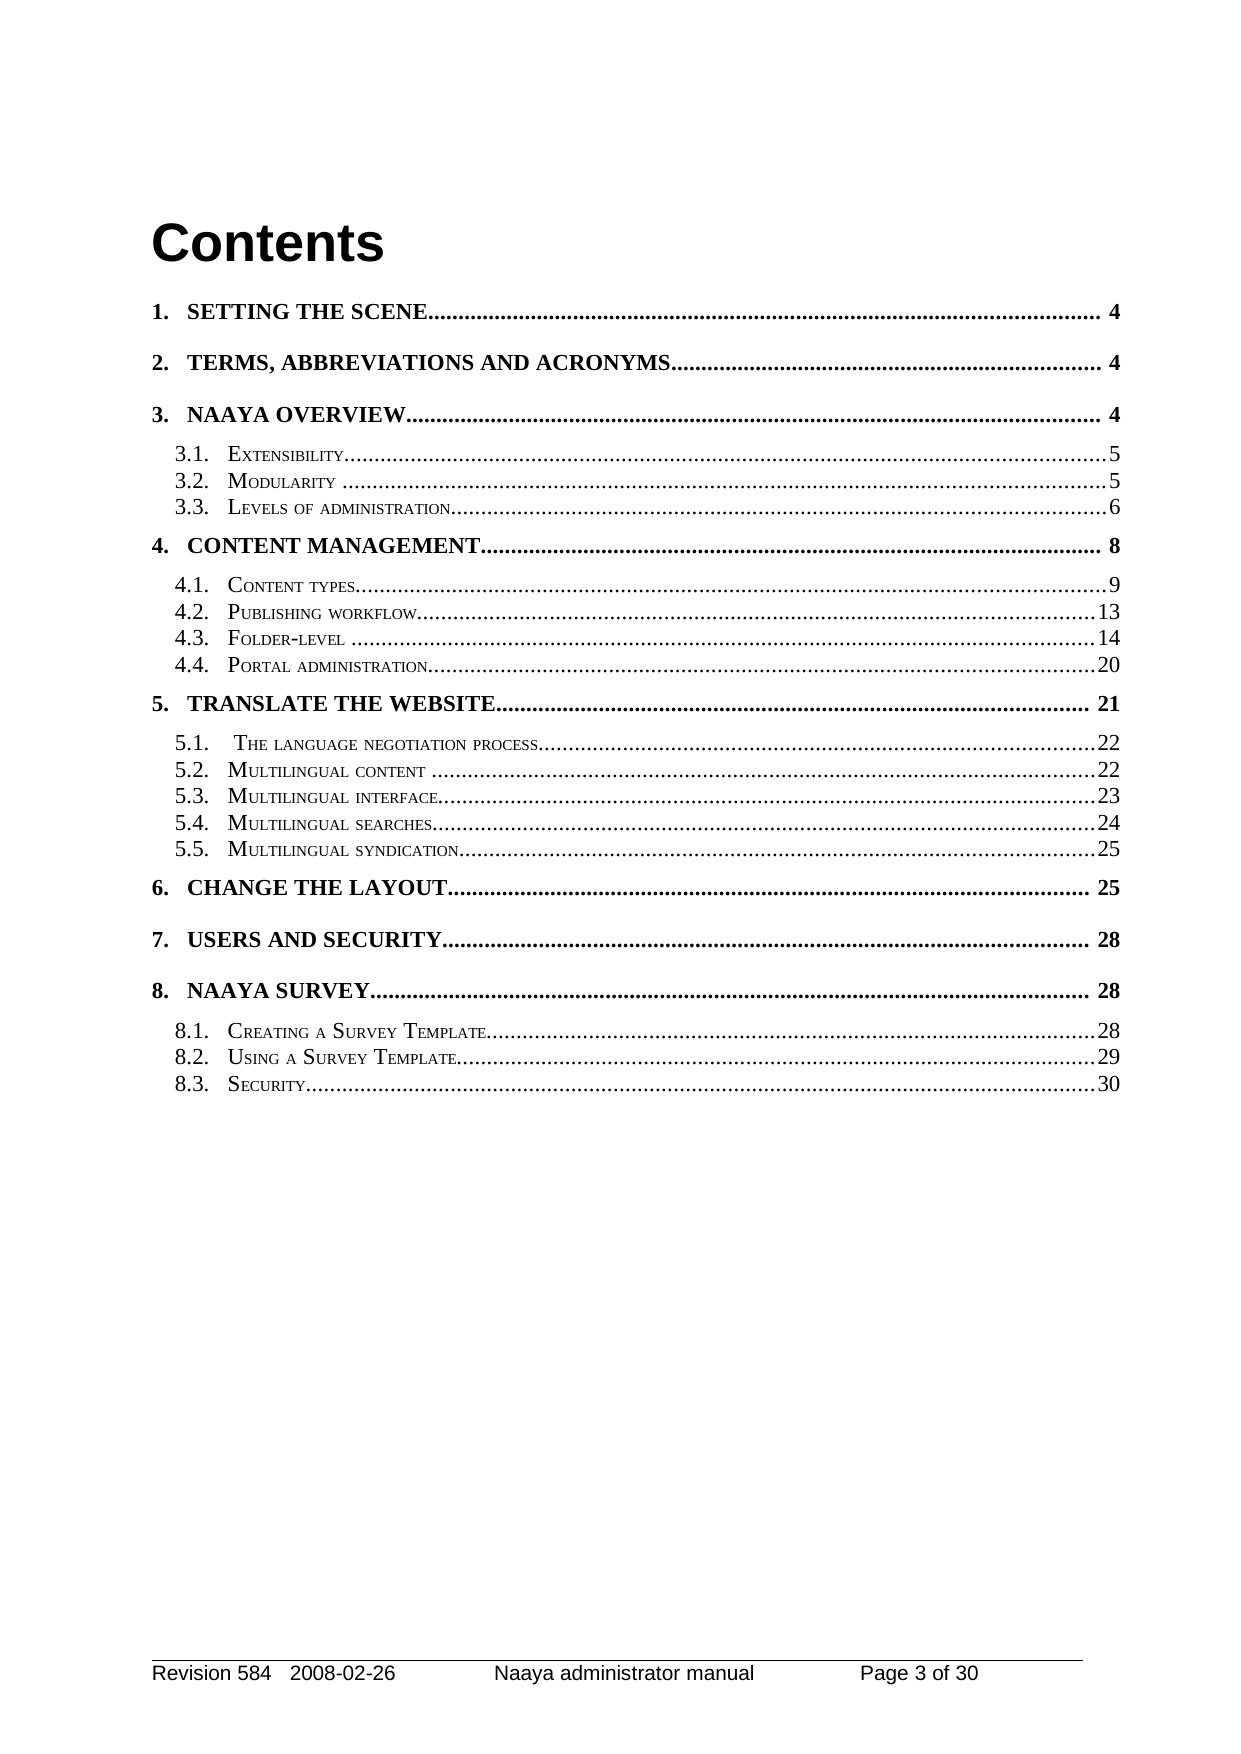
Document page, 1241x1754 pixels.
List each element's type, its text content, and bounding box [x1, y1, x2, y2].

text 3.3. Levels of administration 6 [174, 493, 1120, 519]
text 8.2. Using a Survey Template 29 [174, 1043, 1120, 1069]
text 1. Setting the scene 4 [152, 298, 1120, 324]
text 4.2. Publishing workflow 13 [174, 598, 1120, 624]
text 8. Naaya Survey 28 [152, 977, 1120, 1004]
text 3.1. Extensibility 5 [174, 440, 1120, 466]
text 4.4. Portal administration 20 [174, 651, 1120, 677]
text 5.3. Multilingual interface 23 [174, 782, 1120, 809]
text 5. Translate the website 21 [152, 690, 1120, 716]
subtitle Contents [152, 210, 1120, 273]
text 5.4. Multilingual searches 24 [174, 809, 1120, 835]
text 4. Content management 8 [152, 532, 1120, 559]
text 5.2. Multilingual content 22 [174, 756, 1120, 782]
text 2. Terms, abbreviations and acronyms 4 [152, 349, 1120, 376]
text 7. Users and security 28 [152, 926, 1120, 952]
text 3.2. Modularity 5 [174, 466, 1120, 493]
text 3. Naaya overview 4 [152, 401, 1120, 427]
text 4.1. Content types 9 [174, 571, 1120, 598]
text 4.3. Folder-level 14 [174, 624, 1120, 651]
text 5.5. Multilingual syndication 25 [174, 835, 1120, 862]
text 8.3. Security 30 [174, 1069, 1120, 1096]
text 8.1. Creating a Survey Template 28 [174, 1016, 1120, 1043]
text 5.1. The language negotiation process 22 [174, 729, 1120, 756]
text 6. Change the layout 25 [152, 874, 1120, 901]
